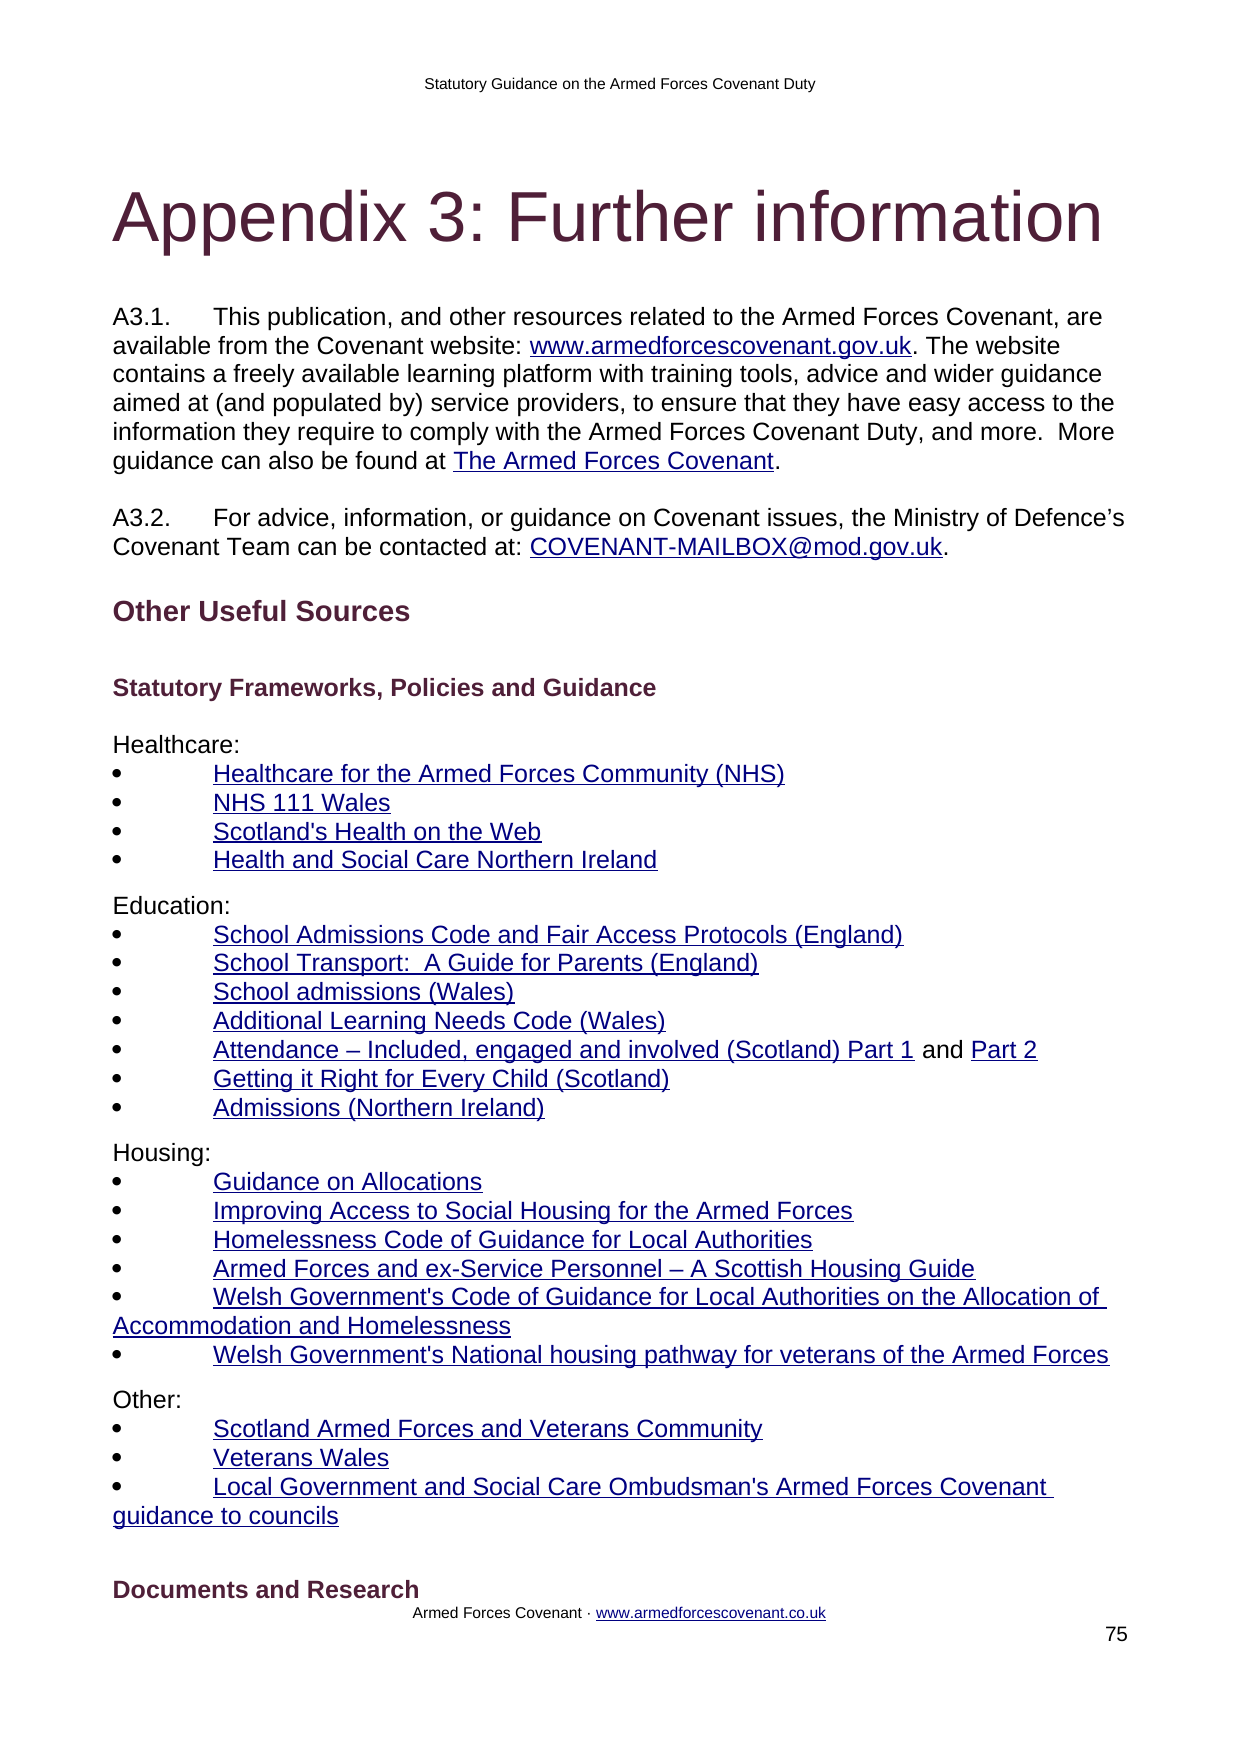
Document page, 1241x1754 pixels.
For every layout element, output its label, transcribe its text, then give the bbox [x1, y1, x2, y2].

list Admissions (Northern Ireland) [112, 1093, 1113, 1122]
list Welsh Government's Code of Guidance for Local Authorities on the Allocation of Accommodation and Homelessness [112, 1282, 1113, 1340]
list Additional Learning Needs Code (Wales) [112, 1006, 1113, 1035]
list Improving Access to Social Housing for the Armed Forces [112, 1196, 1113, 1225]
subtitle Housing: [112, 1138, 1128, 1167]
list Local Government and Social Care Ombudsman's Armed Forces Covenant guidance to councils [112, 1472, 1113, 1529]
list Getting it Right for Every Child (Scotland) [112, 1064, 1113, 1093]
subtitle Appendix 3: Further information [112, 175, 1128, 256]
subtitle Documents and Research [112, 1575, 1128, 1604]
list Veterans Wales [112, 1443, 1113, 1472]
subtitle Statutory Frameworks, Policies and Guidance [112, 672, 1128, 701]
list School Transport: A Guide for Parents (England) [112, 948, 1113, 977]
subtitle Healthcare: [112, 730, 1128, 759]
list NHS 111 Wales [112, 788, 1113, 816]
list Welsh Government's National housing pathway for veterans of the Armed Forces [112, 1340, 1113, 1369]
list Guidance on Allocations [112, 1167, 1113, 1196]
list Armed Forces and ex-Service Personnel – A Scottish Housing Guide [112, 1253, 1113, 1282]
subtitle Other: [112, 1386, 1128, 1414]
list Healthcare for the Armed Forces Community (NHS) [112, 759, 1113, 788]
subtitle Other Useful Sources [112, 593, 1128, 627]
list Homelessness Code of Guidance for Local Authorities [112, 1225, 1113, 1253]
list Attendance – Included, engaged and involved (Scotland) Part 1 and Part 2 [112, 1035, 1113, 1064]
text A3.2. For advice, information, or guidance on Covenant issues, the Ministry of Defence’s Covenant Team can be contacted at: COVENANT-MAILBOX@mod.gov.uk. [112, 503, 1128, 561]
list Health and Social Care Northern Ireland [112, 845, 1113, 874]
list School Admissions Code and Fair Access Protocols (England) [112, 919, 1113, 948]
list Scotland Armed Forces and Veterans Community [112, 1414, 1113, 1443]
subtitle Education: [112, 891, 1128, 919]
list Scotland's Health on the Web [112, 816, 1113, 845]
text A3.1. This publication, and other resources related to the Armed Forces Covenant, are available from the Covenant website: www.armedforcescovenant.gov.uk. The website contains a freely available learning platform with training tools, advice and wider guidance aimed at (and populated by) service providers, to ensure that they have easy access to the information they require to comply with the Armed Forces Covenant Duty, and more. More guidance can also be found at The Armed Forces Covenant. [112, 302, 1128, 474]
list School admissions (Wales) [112, 977, 1113, 1006]
